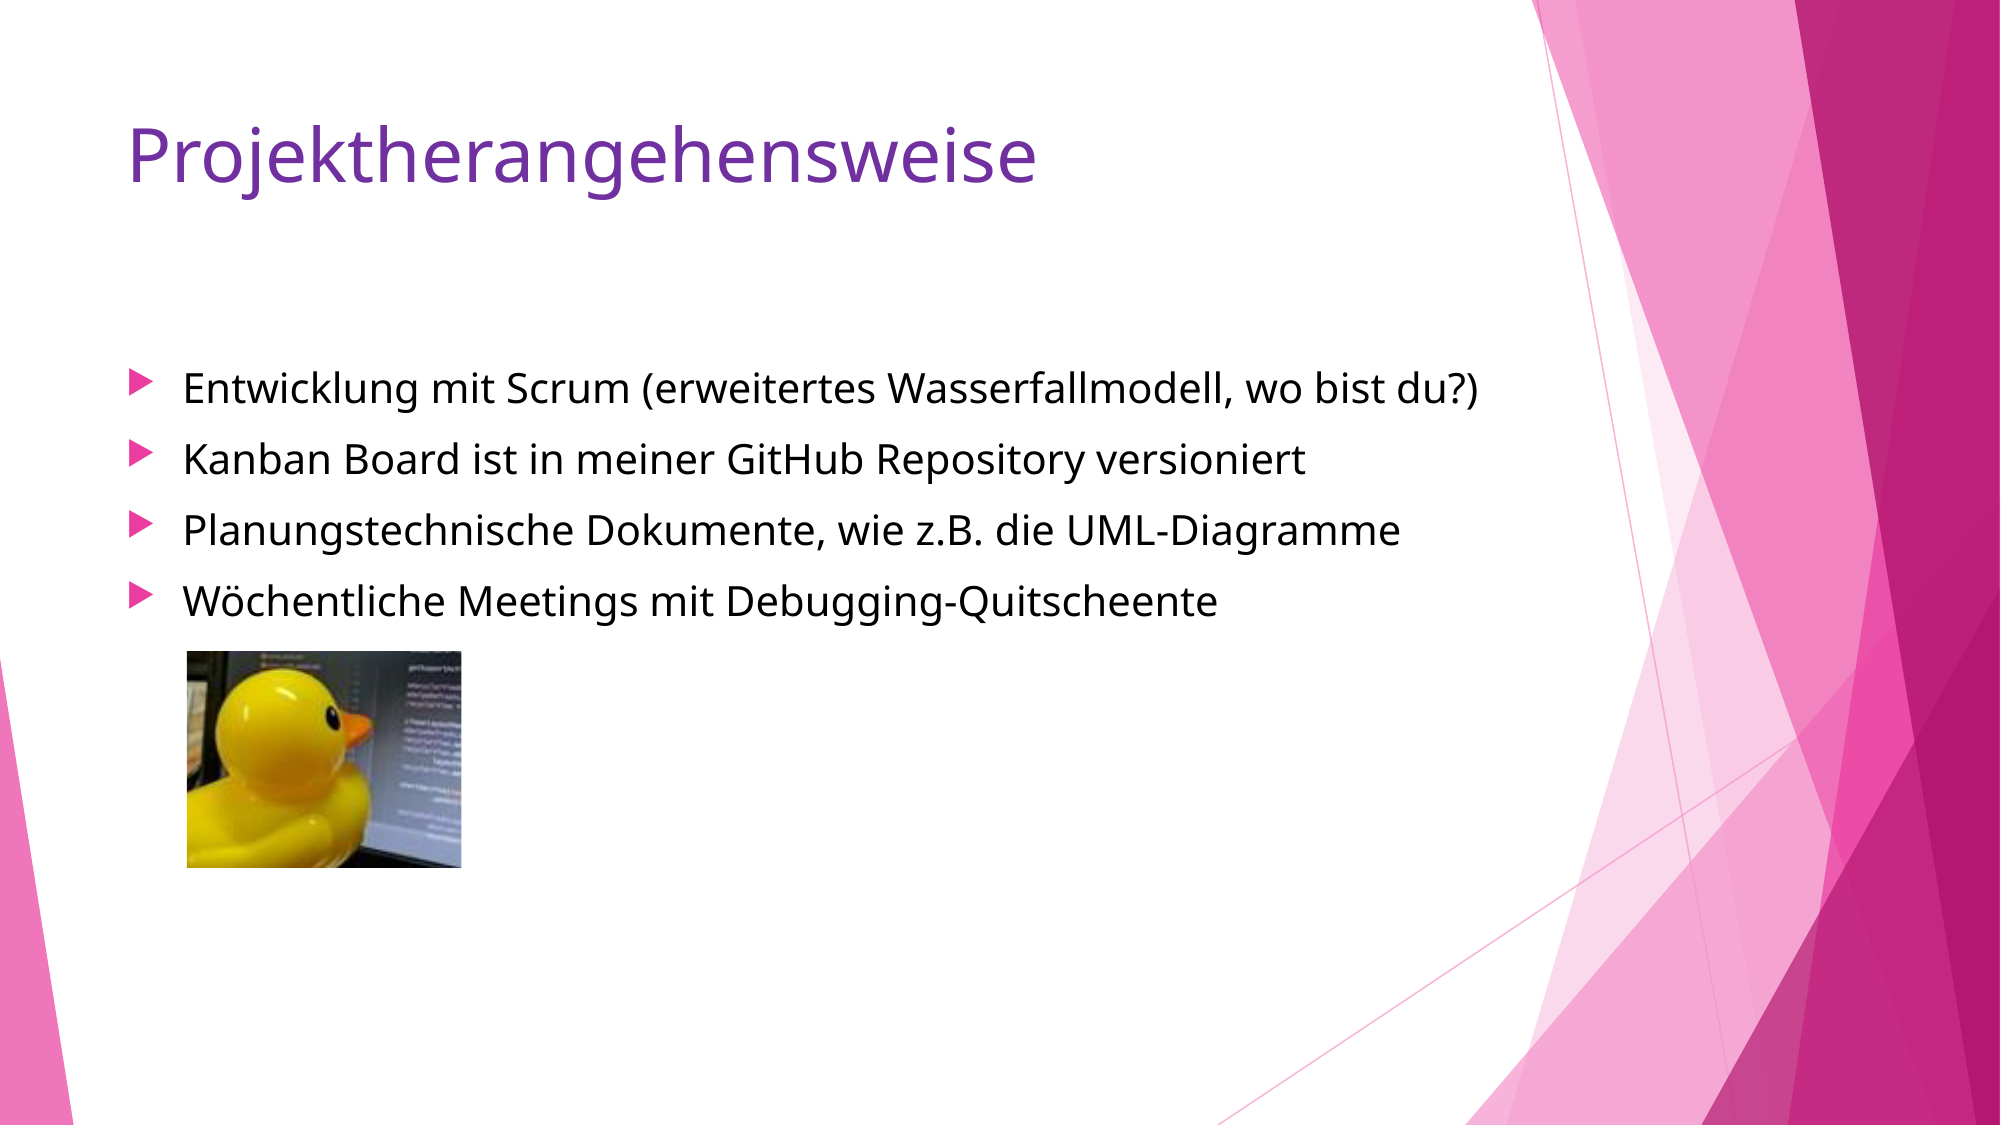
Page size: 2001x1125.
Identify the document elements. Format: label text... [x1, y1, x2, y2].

title Projektherangehensweise [111, 99, 1522, 317]
list Entwicklung mit Scrum (erweitertes Wasserfallmodell, wo bist du?) Kanban Board ist in meiner GitHub Repository versioniert Planungstechnische Dokumente, wie z.B. die UML-Diagramme Wöchentliche Meetings mit Debugging-Quitscheente [111, 354, 1522, 992]
picture [186, 651, 462, 868]
